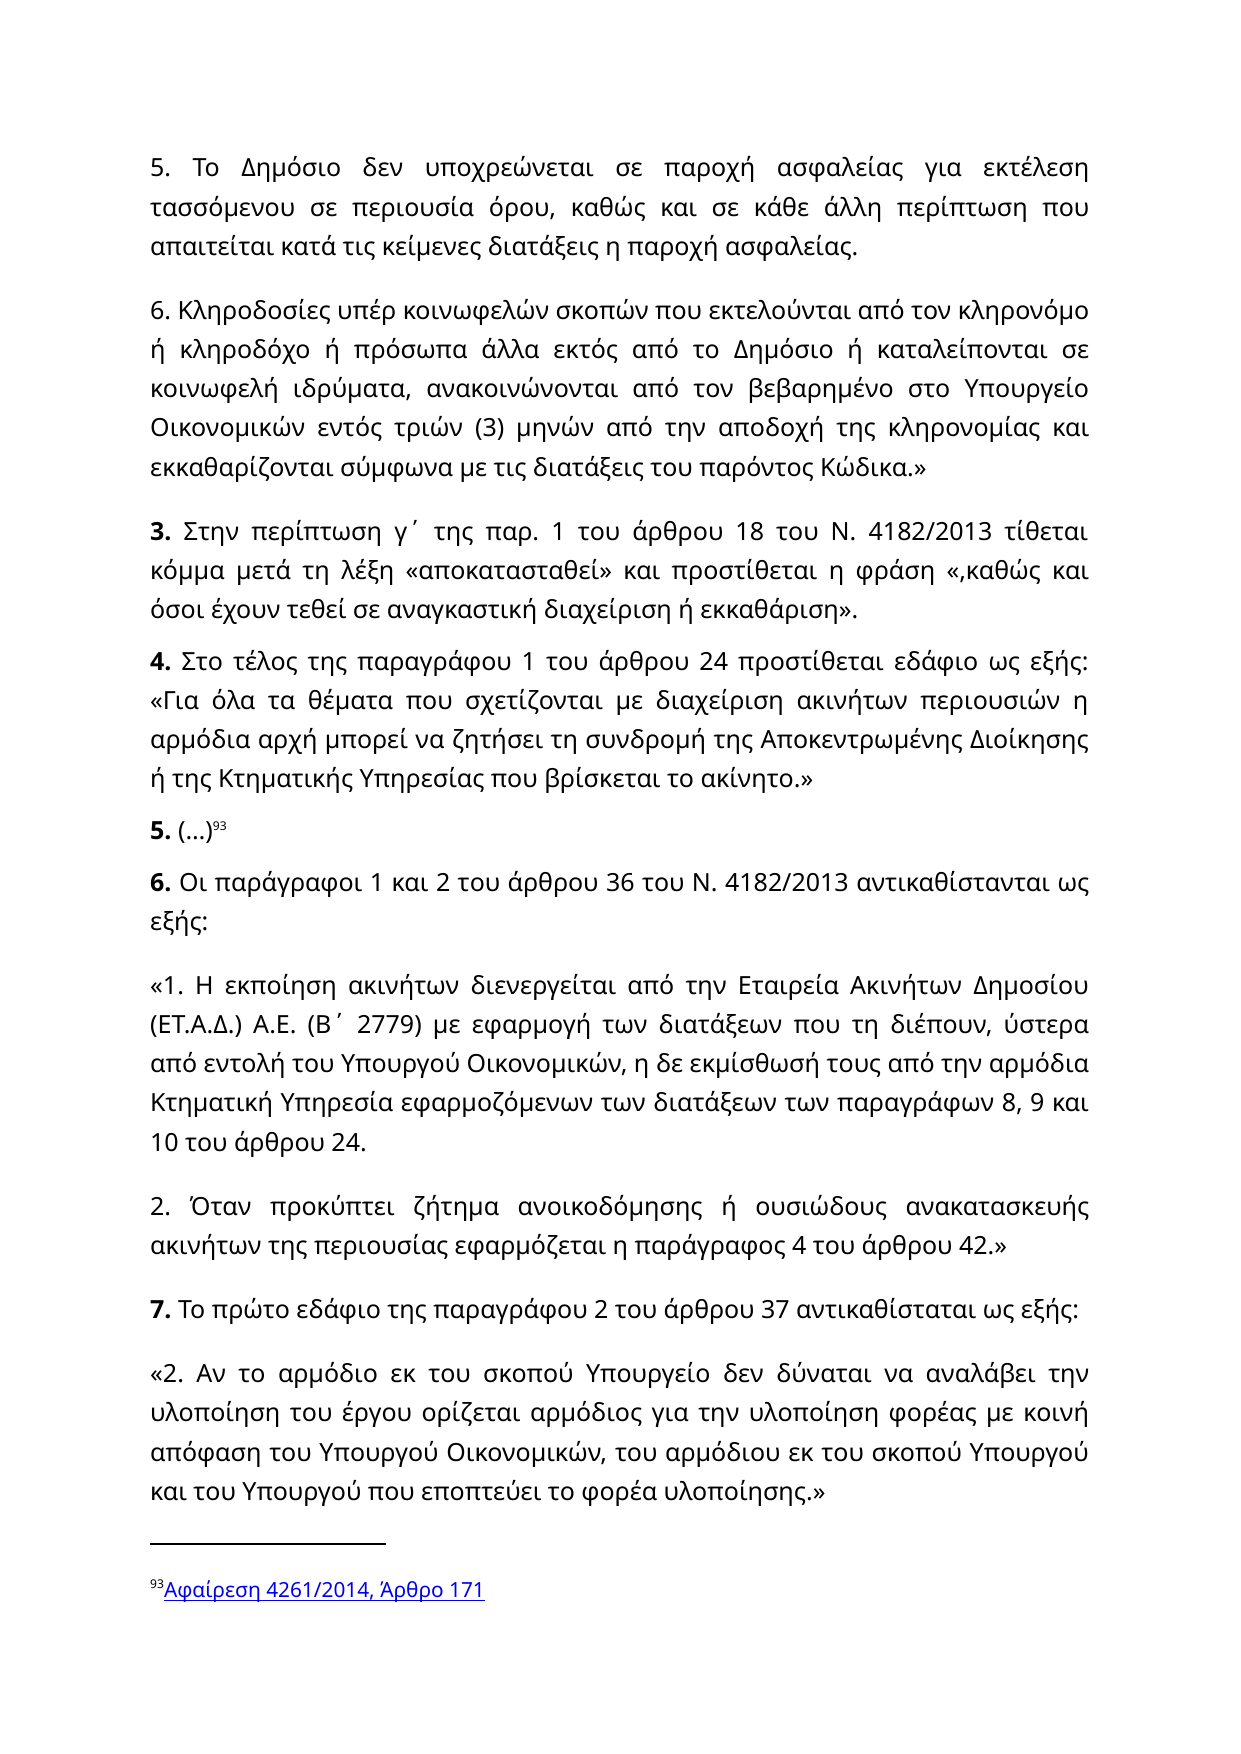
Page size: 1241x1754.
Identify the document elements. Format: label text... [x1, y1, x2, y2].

text 6. Κληροδοσίες υπέρ κοινωφελών σκοπών που εκτελούνται από τον κληρονόμο ή κληροδόχο ή πρόσωπα άλλα εκτός από το Δημόσιο ή καταλείπονται σε κοινωφελή ιδρύματα, ανακοινώνονται από τον βεβαρημένο στο Υπουργείο Οικονομικών εντός τριών (3) μηνών από την αποδοχή της κληρονομίας και εκκαθαρίζονται σύμφωνα με τις διατάξεις του παρόντος Κώδικα.» [150, 292, 1090, 483]
text 6. Οι παράγραφοι 1 και 2 του άρθρου 36 του Ν. 4182/2013 αντικαθίστανται ως εξής: [150, 864, 1090, 937]
text 5. (…) [150, 812, 1090, 847]
text «1. Η εκποίηση ακινήτων διενεργείται από την Εταιρεία Ακινήτων Δημοσίου (ΕΤ.Α.Δ.) Α.Ε. (Β΄ 2779) με εφαρμογή των διατάξεων που τη διέπουν, ύστερα από εντολή του Υπουργού Οικονομικών, η δε εκμίσθωσή τους από την αρμόδια Κτηματική Υπηρεσία εφαρμοζόμενων των διατάξεων των παραγράφων 8, 9 και 10 του άρθρου 24. [150, 967, 1090, 1158]
text 7. Το πρώτο εδάφιο της παραγράφου 2 του άρθρου 37 αντικαθίσταται ως εξής: [150, 1292, 1090, 1326]
text 4. Στο τέλος της παραγράφου 1 του άρθρου 24 προστίθεται εδάφιο ως εξής: «Για όλα τα θέματα που σχετίζονται με διαχείριση ακινήτων περιουσιών η αρμόδια αρχή μπορεί να ζητήσει τη συνδρομή της Αποκεντρωμένης Διοίκησης ή της Κτηματικής Υπηρεσίας που βρίσκεται το ακίνητο.» [150, 643, 1090, 795]
text Αφαίρεση 4261/2014, Άρθρο 171 [150, 1576, 1090, 1604]
text 3. Στην περίπτωση γ΄ της παρ. 1 του άρθρου 18 του Ν. 4182/2013 τίθεται κόμμα μετά τη λέξη «αποκατασταθεί» και προστίθεται η φράση «,καθώς και όσοι έχουν τεθεί σε αναγκαστική διαχείριση ή εκκαθάριση». [150, 513, 1090, 626]
text 2. Όταν προκύπτει ζήτημα ανοικοδόμησης ή ουσιώδους ανακατασκευής ακινήτων της περιουσίας εφαρμόζεται η παράγραφος 4 του άρθρου 42.» [150, 1188, 1090, 1262]
text 5. Το Δημόσιο δεν υποχρεώνεται σε παροχή ασφαλείας για εκτέλεση τασσόμενου σε περιουσία όρου, καθώς και σε κάθε άλλη περίπτωση που απαιτείται κατά τις κείμενες διατάξεις η παροχή ασφαλείας. [150, 150, 1090, 262]
text «2. Αν το αρμόδιο εκ του σκοπού Υπουργείο δεν δύναται να αναλάβει την υλοποίηση του έργου ορίζεται αρμόδιος για την υλοποίηση φορέας με κοινή απόφαση του Υπουργού Οικονομικών, του αρμόδιου εκ του σκοπού Υπουργού και του Υπουργού που εποπτεύει το φορέα υλοποίησης.» [150, 1356, 1090, 1507]
